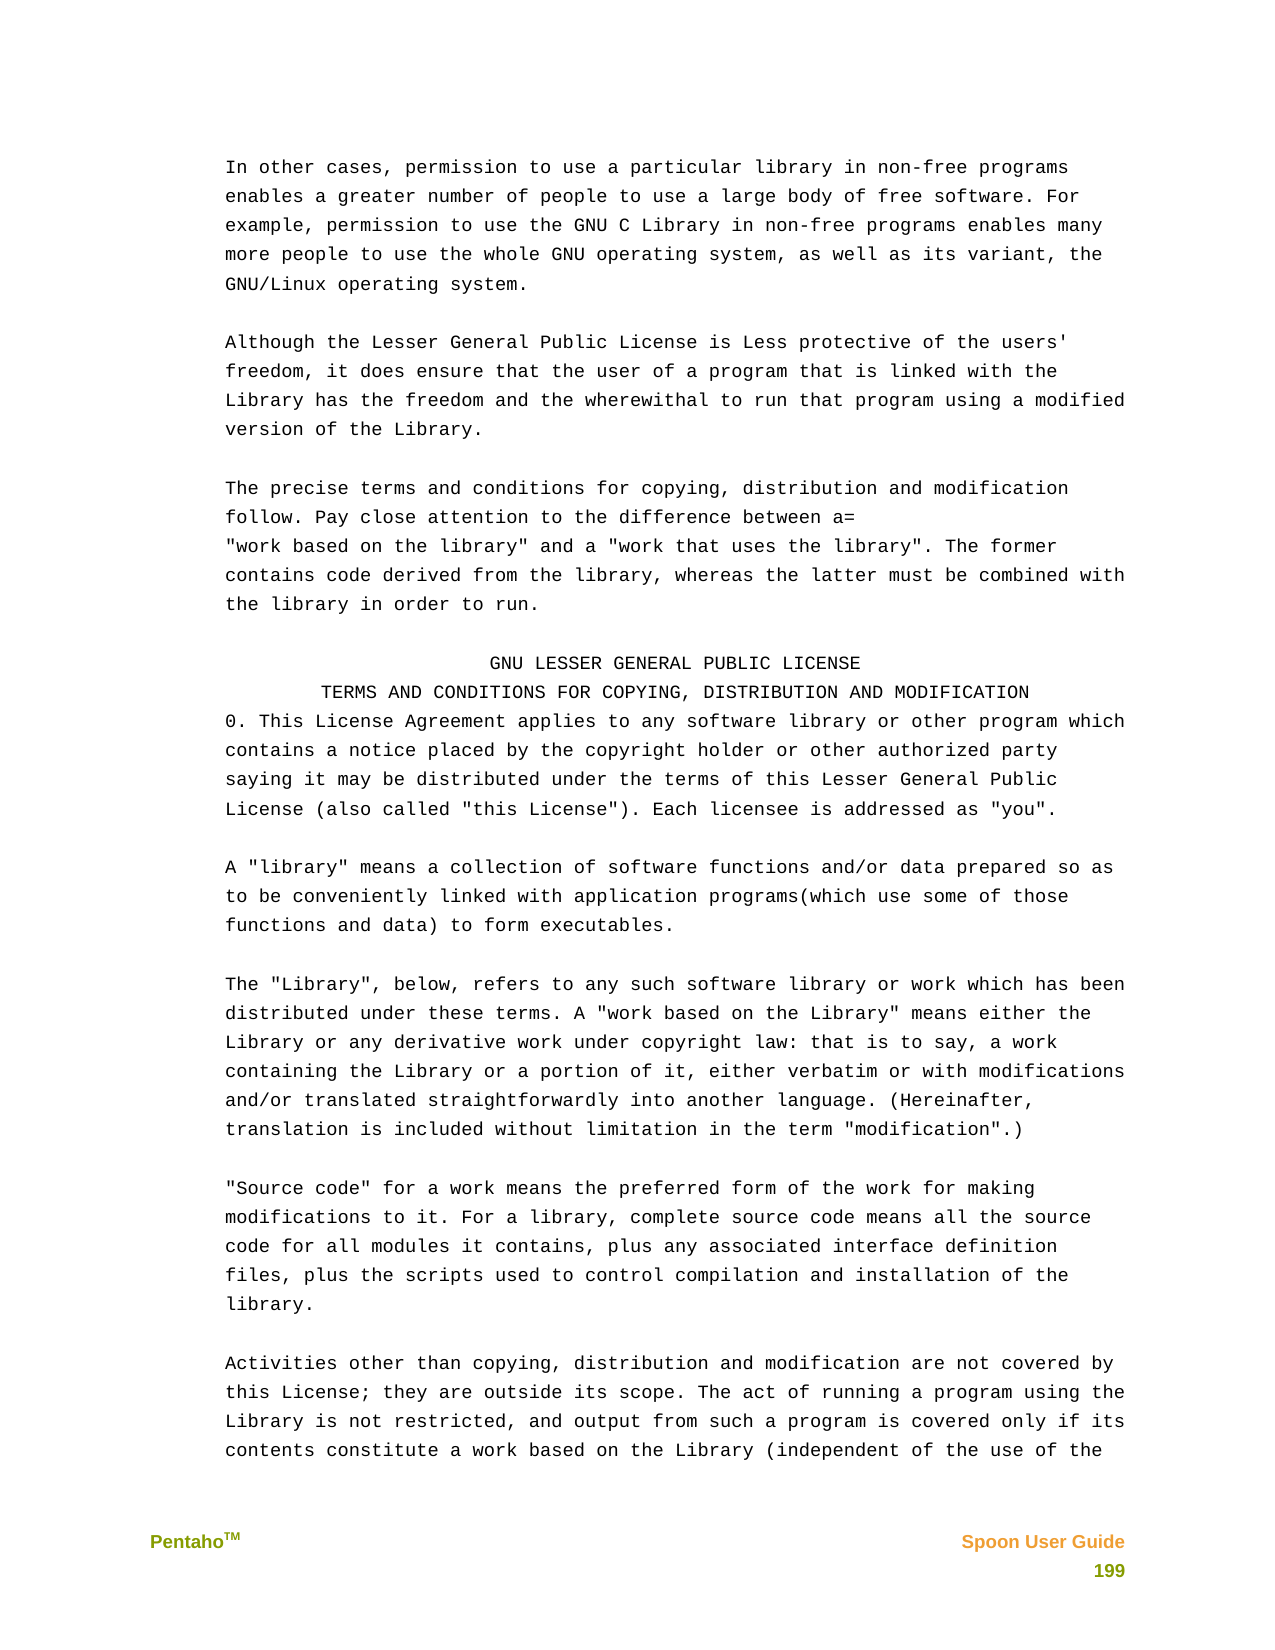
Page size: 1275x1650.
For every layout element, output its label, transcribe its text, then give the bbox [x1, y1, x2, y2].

text A "library" means a collection of software functions and/or data prepared so as to be conveniently linked with application programs(which use some of those functions and data) to form executables. [225, 850, 1125, 937]
text Activities other than copying, distribution and modification are not covered by this License; they are outside its scope. The act of running a program using the Library is not restricted, and output from such a program is covered only if its contents constitute a work based on the Library (independent of the use of the [225, 1346, 1125, 1462]
text The precise terms and conditions for copying, distribution and modification follow. Pay close attention to the difference between a= [225, 471, 1125, 529]
text In other cases, permission to use a particular library in non-free programs enables a greater number of people to use a large body of free software. For example, permission to use the GNU C Library in non-free programs enables many more people to use the whole GNU operating system, as well as its variant, the GNU/Linux operating system. [225, 150, 1125, 296]
text TERMS AND CONDITIONS FOR COPYING, DISTRIBUTION AND MODIFICATION [225, 675, 1125, 704]
text The "Library", below, refers to any such software library or work which has been distributed under these terms. A "work based on the Library" means either the Library or any derivative work under copyright law: that is to say, a work containing the Library or a portion of it, either verbatim or with modifications and/or translated straightforwardly into another language. (Hereinafter, translation is included without limitation in the term "modification".) [225, 967, 1125, 1142]
text GNU LESSER GENERAL PUBLIC LICENSE [225, 646, 1125, 675]
text "Source code" for a work means the preferred form of the work for making modifications to it. For a library, complete source code means all the source code for all modules it contains, plus any associated interface definition files, plus the scripts used to control compilation and installation of the library. [225, 1171, 1125, 1317]
text Although the Lesser General Public License is Less protective of the users' freedom, it does ensure that the user of a program that is linked with the Library has the freedom and the wherewithal to run that program using a modified version of the Library. [225, 325, 1125, 442]
text 0. This License Agreement applies to any software library or other program which contains a notice placed by the copyright holder or other authorized party saying it may be distributed under the terms of this Lesser General Public License (also called "this License"). Each licensee is addressed as "you". [225, 704, 1125, 821]
text "work based on the library" and a "work that uses the library". The former contains code derived from the library, whereas the latter must be combined with the library in order to run. [225, 529, 1125, 617]
